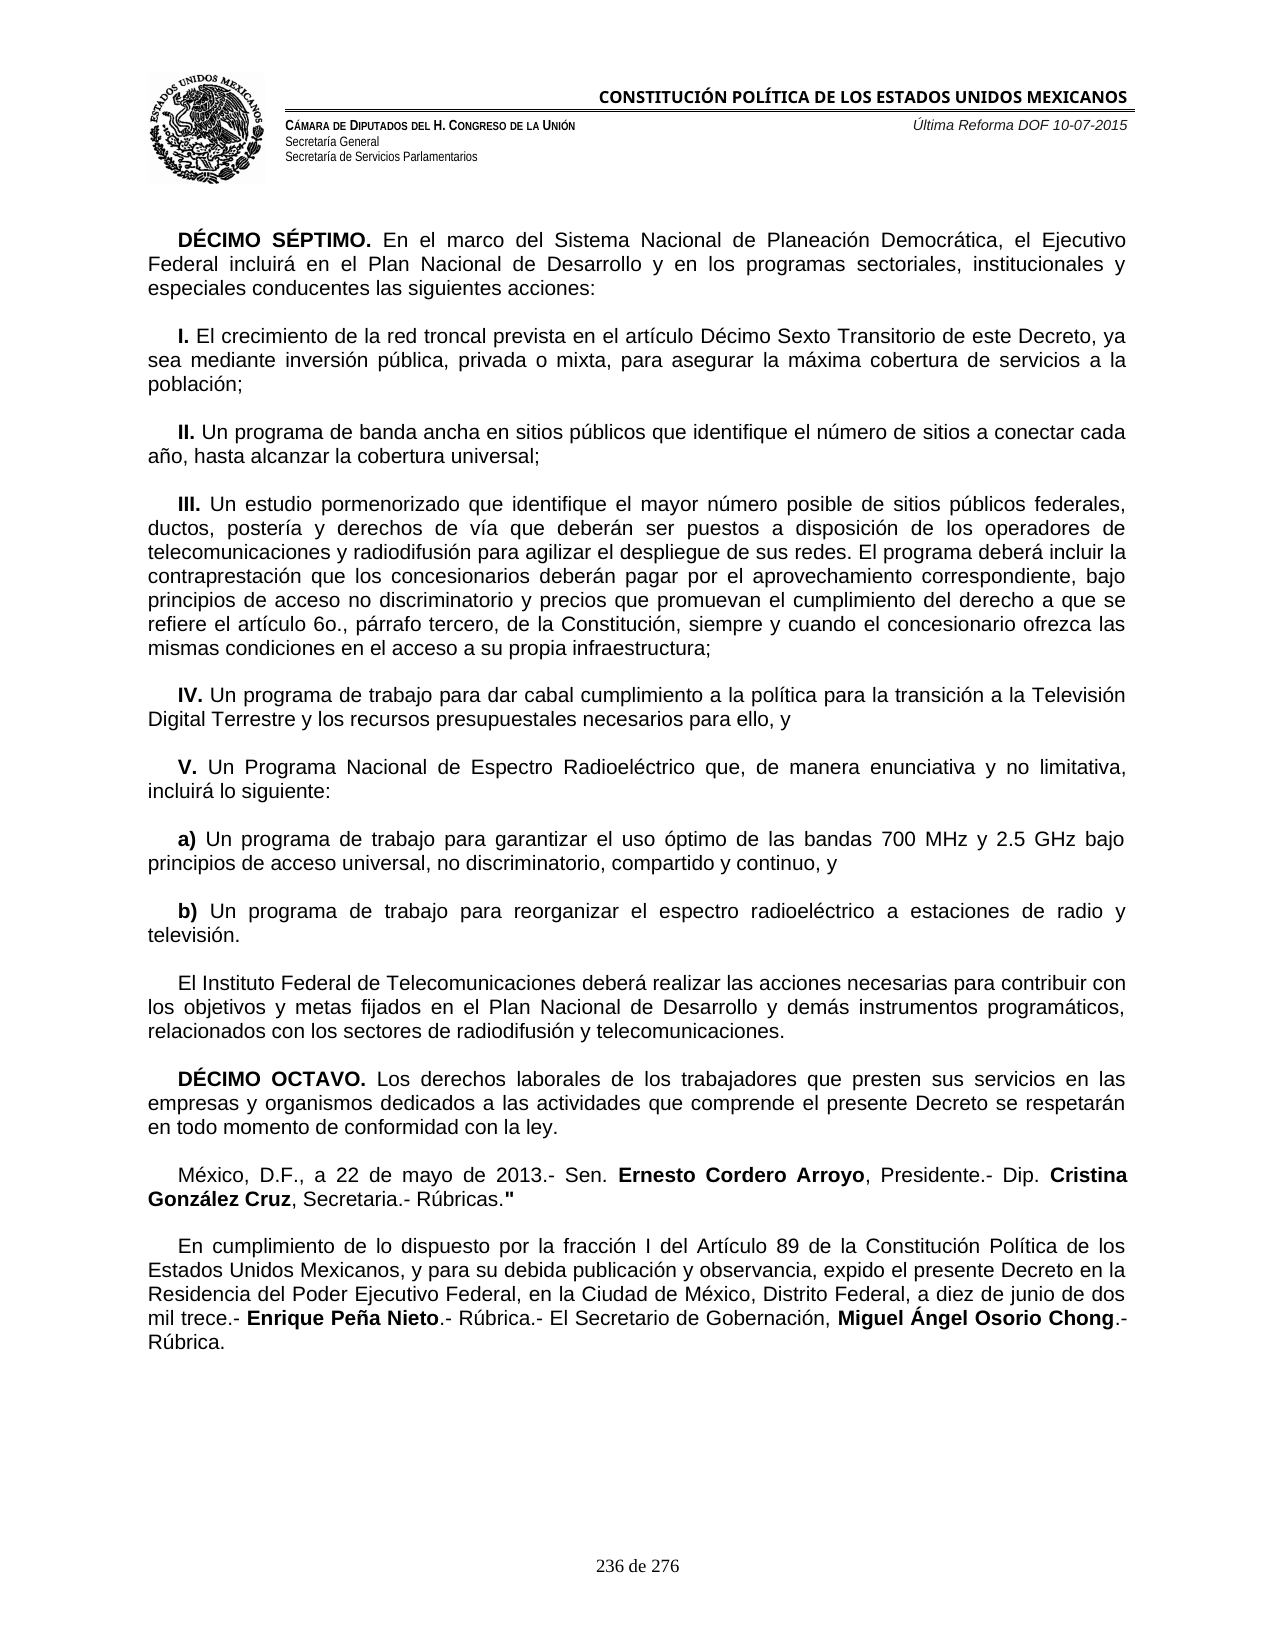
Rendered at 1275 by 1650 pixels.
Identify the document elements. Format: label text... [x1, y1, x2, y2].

text a) Un programa de trabajo para garantizar el uso óptimo de las bandas 700 MHz y 2.5 GHz bajo principios de acceso universal, no discriminatorio, compartido y continuo, y [148, 827, 1127, 875]
text b) Un programa de trabajo para reorganizar el espectro radioeléctrico a estaciones de radio y televisión. [148, 899, 1127, 947]
text III. Un estudio pormenorizado que identifique el mayor número posible de sitios públicos federales, ductos, postería y derechos de vía que deberán ser puestos a disposición de los operadores de telecomunicaciones y radiodifusión para agilizar el despliegue de sus redes. El programa deberá incluir la contraprestación que los concesionarios deberán pagar por el aprovechamiento correspondiente, bajo principios de acceso no discriminatorio y precios que promuevan el cumplimiento del derecho a que se refiere el artículo 6o., párrafo tercero, de la Constitución, siempre y cuando el concesionario ofrezca las mismas condiciones en el acceso a su propia infraestructura; [148, 492, 1127, 659]
text II. Un programa de banda ancha en sitios públicos que identifique el número de sitios a conectar cada año, hasta alcanzar la cobertura universal; [148, 420, 1127, 468]
text I. El crecimiento de la red troncal prevista en el artículo Décimo Sexto Transitorio de este Decreto, ya sea mediante inversión pública, privada o mixta, para asegurar la máxima cobertura de servicios a la población; [148, 324, 1127, 396]
text México, D.F., a 22 de mayo de 2013.- Sen. Ernesto Cordero Arroyo, Presidente.- Dip. Cristina González Cruz, Secretaria.- Rúbricas." [148, 1162, 1127, 1210]
text IV. Un programa de trabajo para dar cabal cumplimiento a la política para la transición a la Televisión Digital Terrestre y los recursos presupuestales necesarios para ello, y [148, 683, 1127, 731]
text V. Un Programa Nacional de Espectro Radioeléctrico que, de manera enunciativa y no limitativa, incluirá lo siguiente: [148, 755, 1127, 803]
text DÉCIMO OCTAVO. Los derechos laborales de los trabajadores que presten sus servicios en las empresas y organismos dedicados a las actividades que comprende el presente Decreto se respetarán en todo momento de conformidad con la ley. [148, 1067, 1127, 1138]
text En cumplimiento de lo dispuesto por la fracción I del Artículo 89 de la Constitución Política de los Estados Unidos Mexicanos, y para su debida publicación y observancia, expido el presente Decreto en la Residencia del Poder Ejecutivo Federal, en la Ciudad de México, Distrito Federal, a diez de junio de dos mil trece.- Enrique Peña Nieto.- Rúbrica.- El Secretario de Gobernación, Miguel Ángel Osorio Chong.- Rúbrica. [148, 1234, 1127, 1354]
text El Instituto Federal de Telecomunicaciones deberá realizar las acciones necesarias para contribuir con los objetivos y metas fijados en el Plan Nacional de Desarrollo y demás instrumentos programáticos, relacionados con los sectores de radiodifusión y telecomunicaciones. [148, 971, 1127, 1043]
text DÉCIMO SÉPTIMO. En el marco del Sistema Nacional de Planeación Democrática, el Ejecutivo Federal incluirá en el Plan Nacional de Desarrollo y en los programas sectoriales, institucionales y especiales conducentes las siguientes acciones: [148, 228, 1127, 300]
